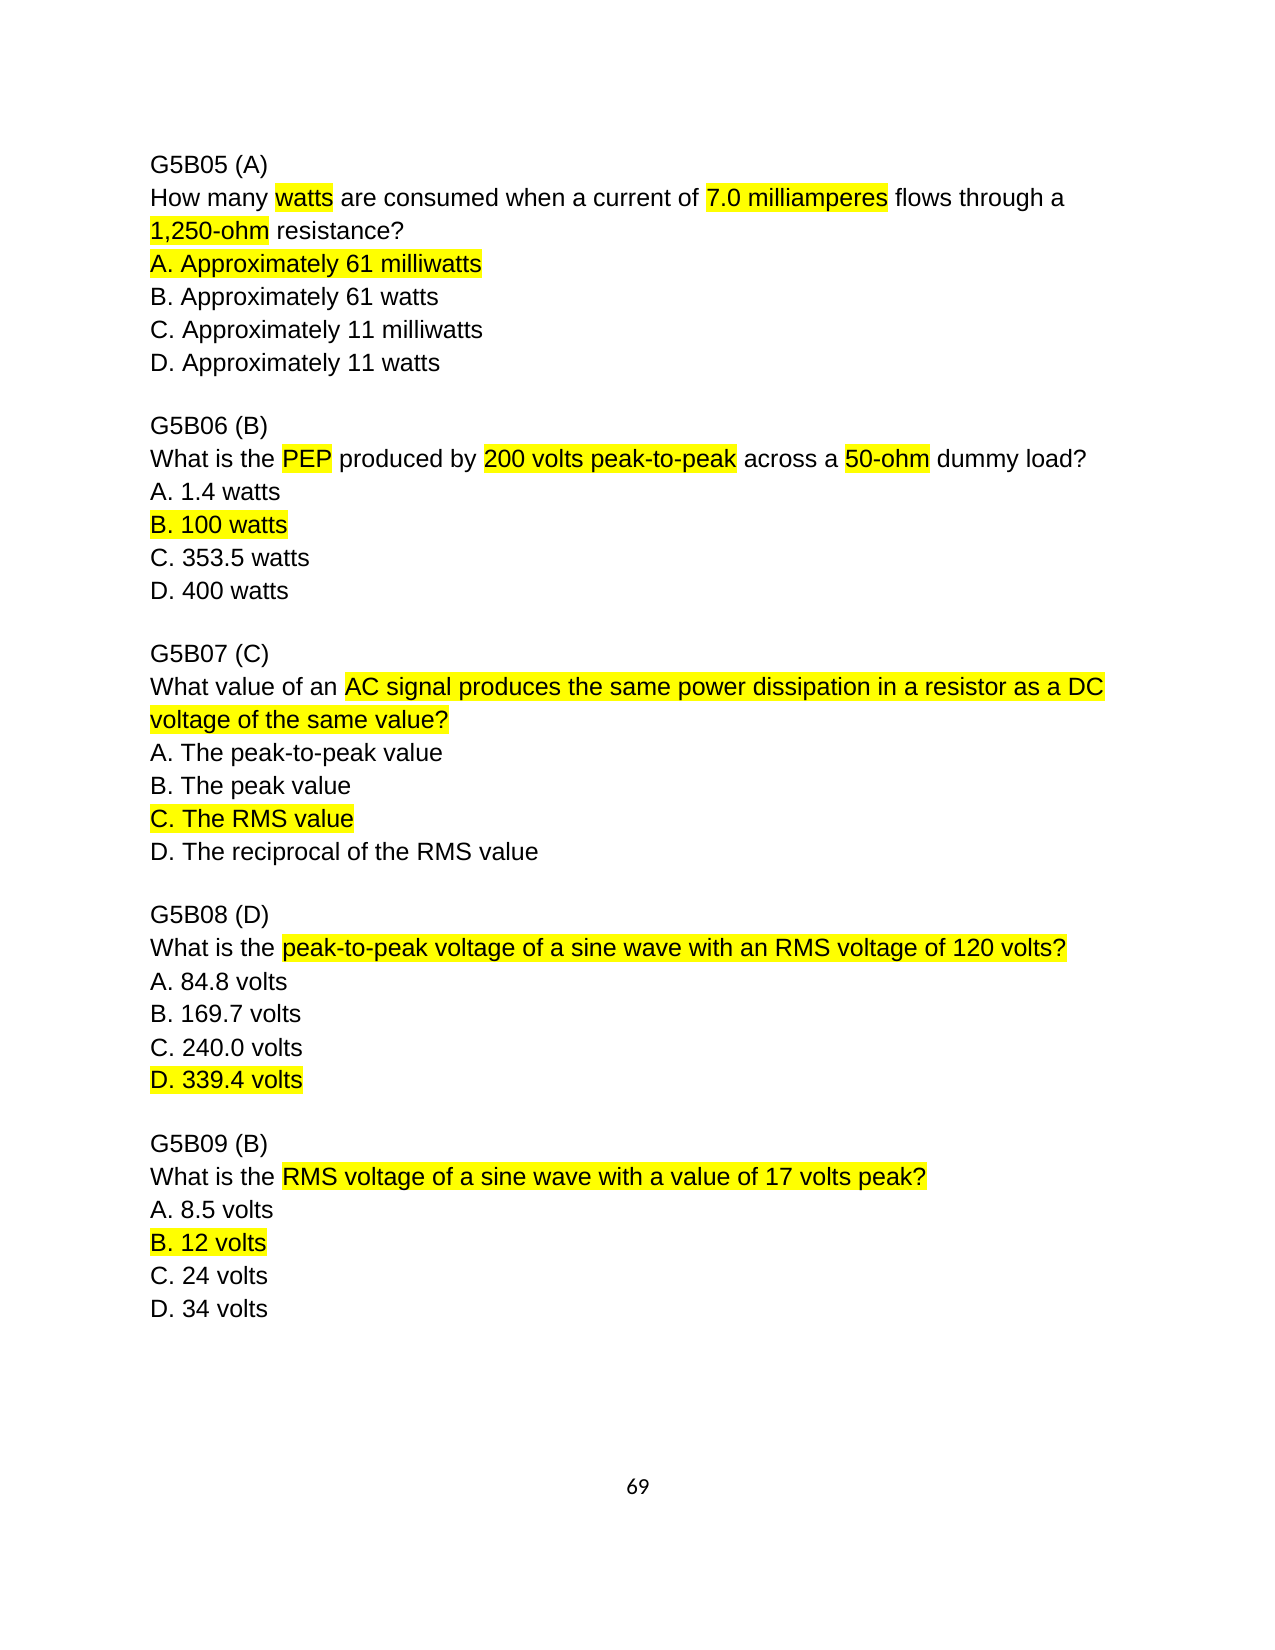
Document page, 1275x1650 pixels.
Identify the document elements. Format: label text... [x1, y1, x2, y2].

text G5B08 (D) What is the peak-to-peak voltage of a sine wave with an RMS voltage of 120 volts? A. 84.8 volts B. 169.7 volts C. 240.0 volts D. 339.4 volts [150, 900, 1125, 1094]
text G5B05 (A) How many watts are consumed when a current of 7.0 milliamperes flows through a 1,250-ohm resistance? A. Approximately 61 milliwatts B. Approximately 61 watts C. Approximately 11 milliwatts D. Approximately 11 watts [150, 150, 1125, 377]
text G5B09 (B) What is the RMS voltage of a sine wave with a value of 17 volts peak? A. 8.5 volts B. 12 volts C. 24 volts D. 34 volts [150, 1128, 1125, 1322]
text G5B07 (C) What value of an AC signal produces the same power dissipation in a resistor as a DC voltage of the same value? A. The peak-to-peak value B. The peak value C. The RMS value D. The reciprocal of the RMS value [150, 639, 1125, 866]
text G5B06 (B) What is the PEP produced by 200 volts peak-to-peak across a 50-ohm dummy load? A. 1.4 watts B. 100 watts C. 353.5 watts D. 400 watts [150, 411, 1125, 605]
